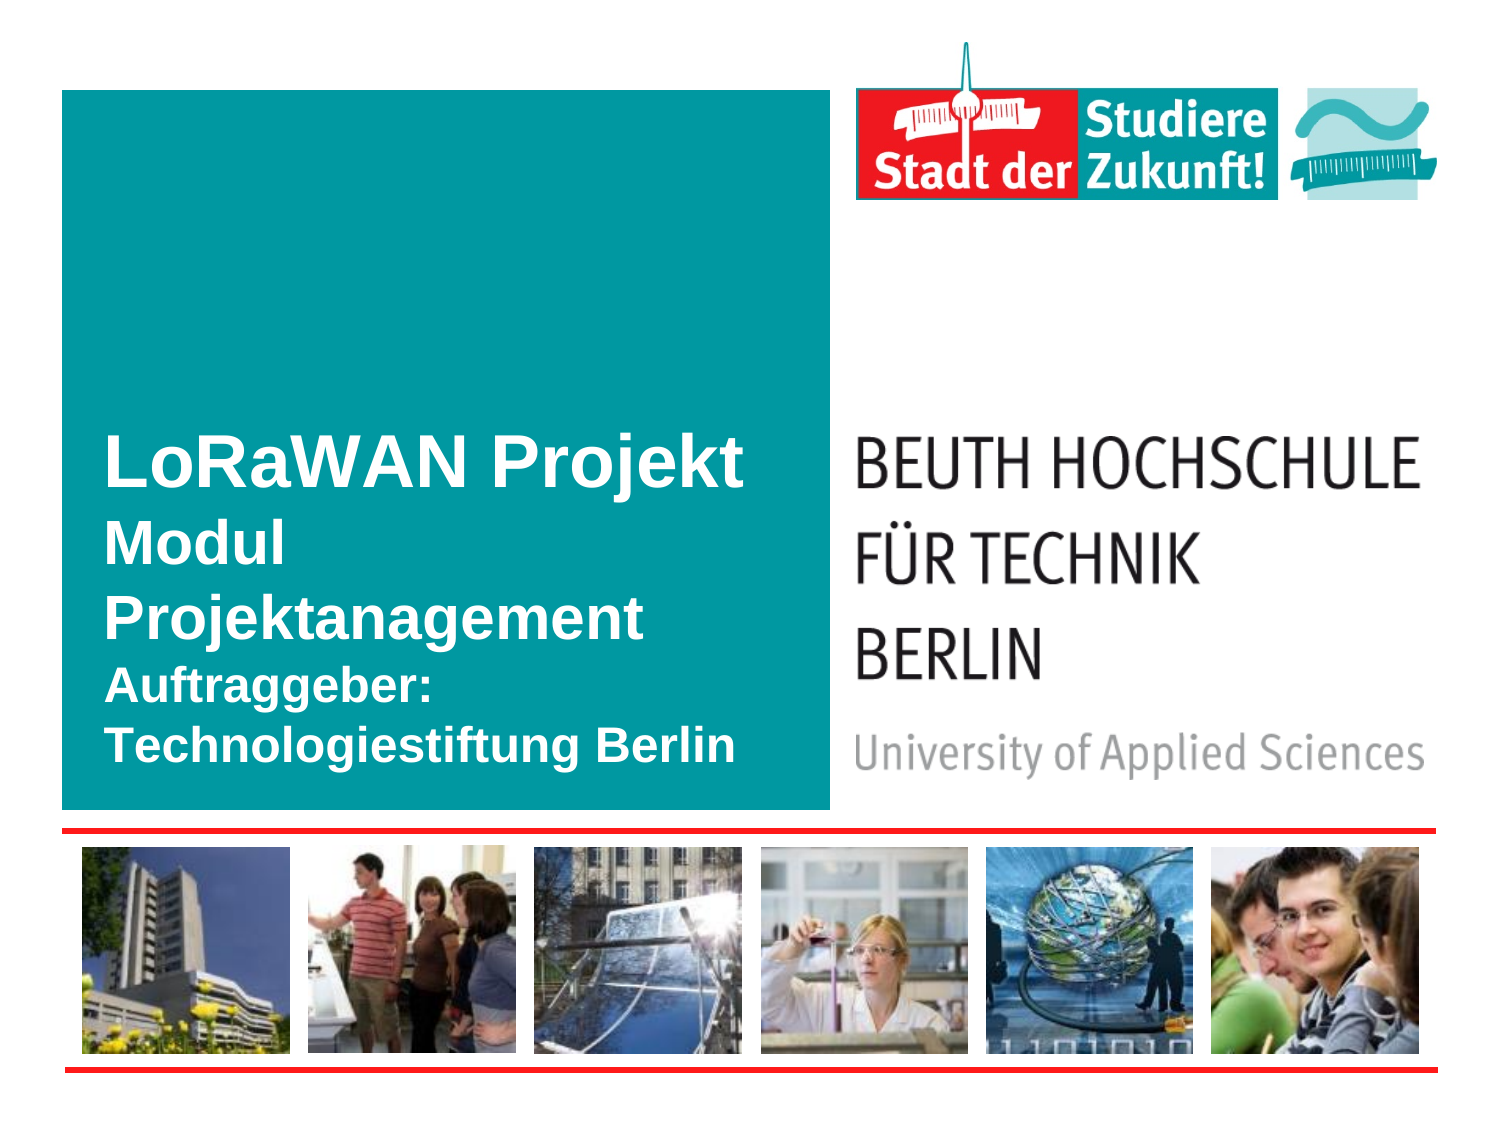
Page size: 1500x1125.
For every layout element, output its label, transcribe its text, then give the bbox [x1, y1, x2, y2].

picture [1211, 847, 1419, 1054]
picture [534, 847, 742, 1054]
picture [308, 846, 516, 1053]
picture [82, 847, 290, 1054]
title LoRaWAN Projekt Modul Projektanagement Auftraggeber: Technologiestiftung Berlin [88, 314, 810, 870]
picture [986, 847, 1193, 1054]
picture [761, 847, 968, 1054]
